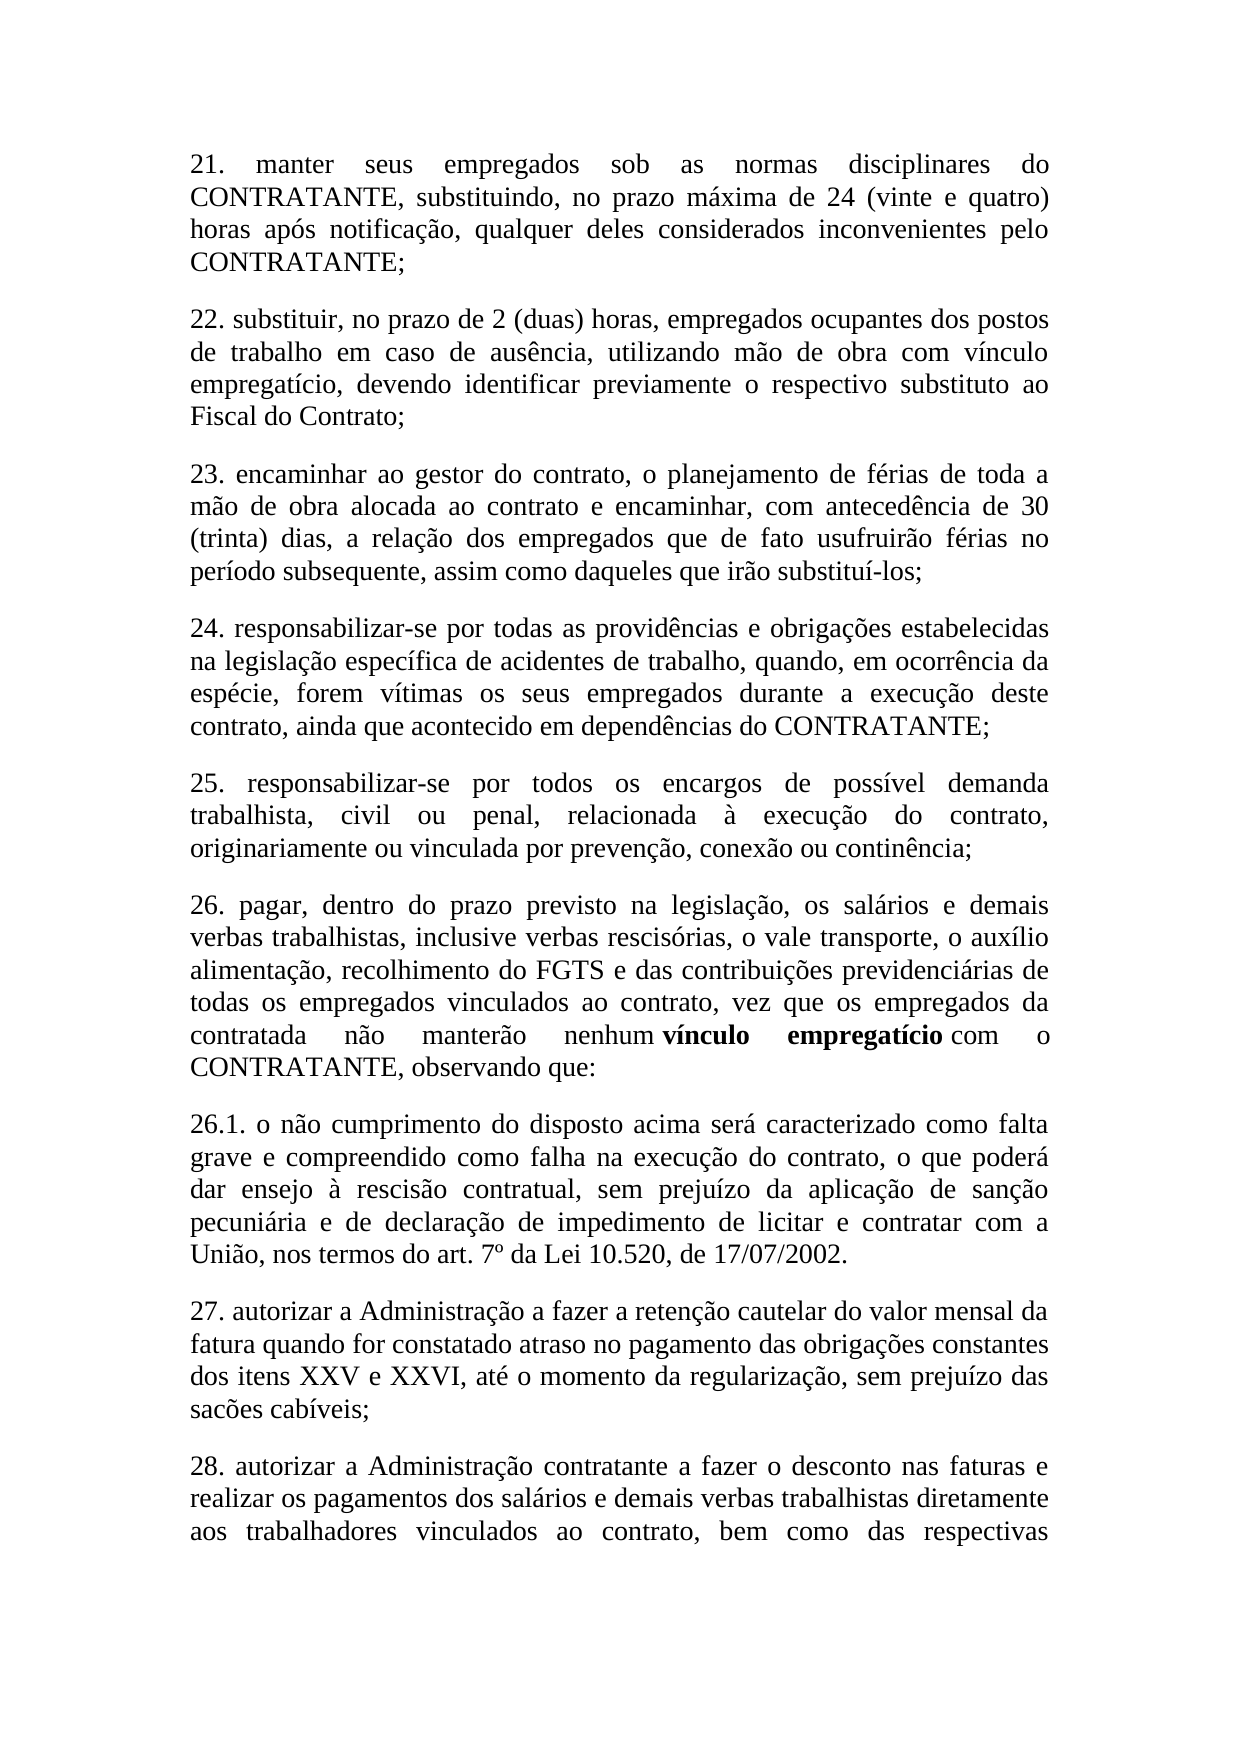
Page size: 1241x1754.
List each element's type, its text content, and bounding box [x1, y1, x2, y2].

text 28. autorizar a Administração contratante a fazer o desconto nas faturas e realizar os pagamentos dos salários e demais verbas trabalhistas diretamente aos trabalhadores vinculados ao contrato, bem como das respectivas [190, 1449, 1051, 1546]
text 26. pagar, dentro do prazo previsto na legislação, os salários e demais verbas trabalhistas, inclusive verbas rescisórias, o vale transporte, o auxílio alimentação, recolhimento do FGTS e das contribuições previdenciárias de todas os empregados vinculados ao contrato, vez que os empregados da contratada não manterão nenhum vínculo empregatício com o CONTRATANTE, observando que: [190, 888, 1051, 1082]
text 23. encaminhar ao gestor do contrato, o planejamento de férias de toda a mão de obra alocada ao contrato e encaminhar, com antecedência de 30 (trinta) dias, a relação dos empregados que de fato usufruirão férias no período subsequente, assim como daqueles que irão substituí-los; [190, 457, 1051, 586]
text 27. autorizar a Administração a fazer a retenção cautelar do valor mensal da fatura quando for constatado atraso no pagamento das obrigações constantes dos itens XXV e XXVI, até o momento da regularização, sem prejuízo das sacões cabíveis; [190, 1294, 1051, 1424]
text 24. responsabilizar-se por todas as providências e obrigações estabelecidas na legislação específica de acidentes de trabalho, quando, em ocorrência da espécie, forem vítimas os seus empregados durante a execução deste contrato, ainda que acontecido em dependências do CONTRATANTE; [190, 611, 1051, 741]
text 26.1. o não cumprimento do disposto acima será caracterizado como falta grave e compreendido como falha na execução do contrato, o que poderá dar ensejo à rescisão contratual, sem prejuízo da aplicação de sanção pecuniária e de declaração de impedimento de licitar e contratar com a União, nos termos do art. 7º da Lei 10.520, de 17/07/2002. [190, 1107, 1051, 1269]
text 22. substituir, no prazo de 2 (duas) horas, empregados ocupantes dos postos de trabalho em caso de ausência, utilizando mão de obra com vínculo empregatício, devendo identificar previamente o respectivo substituto ao Fiscal do Contrato; [190, 302, 1051, 432]
text 21. manter seus empregados sob as normas disciplinares do CONTRATANTE, substituindo, no prazo máxima de 24 (vinte e quatro) horas após notificação, qualquer deles considerados inconvenientes pelo CONTRATANTE; [190, 148, 1051, 277]
text 25. responsabilizar-se por todos os encargos de possível demanda trabalhista, civil ou penal, relacionada à execução do contrato, originariamente ou vinculada por prevenção, conexão ou continência; [190, 766, 1051, 863]
